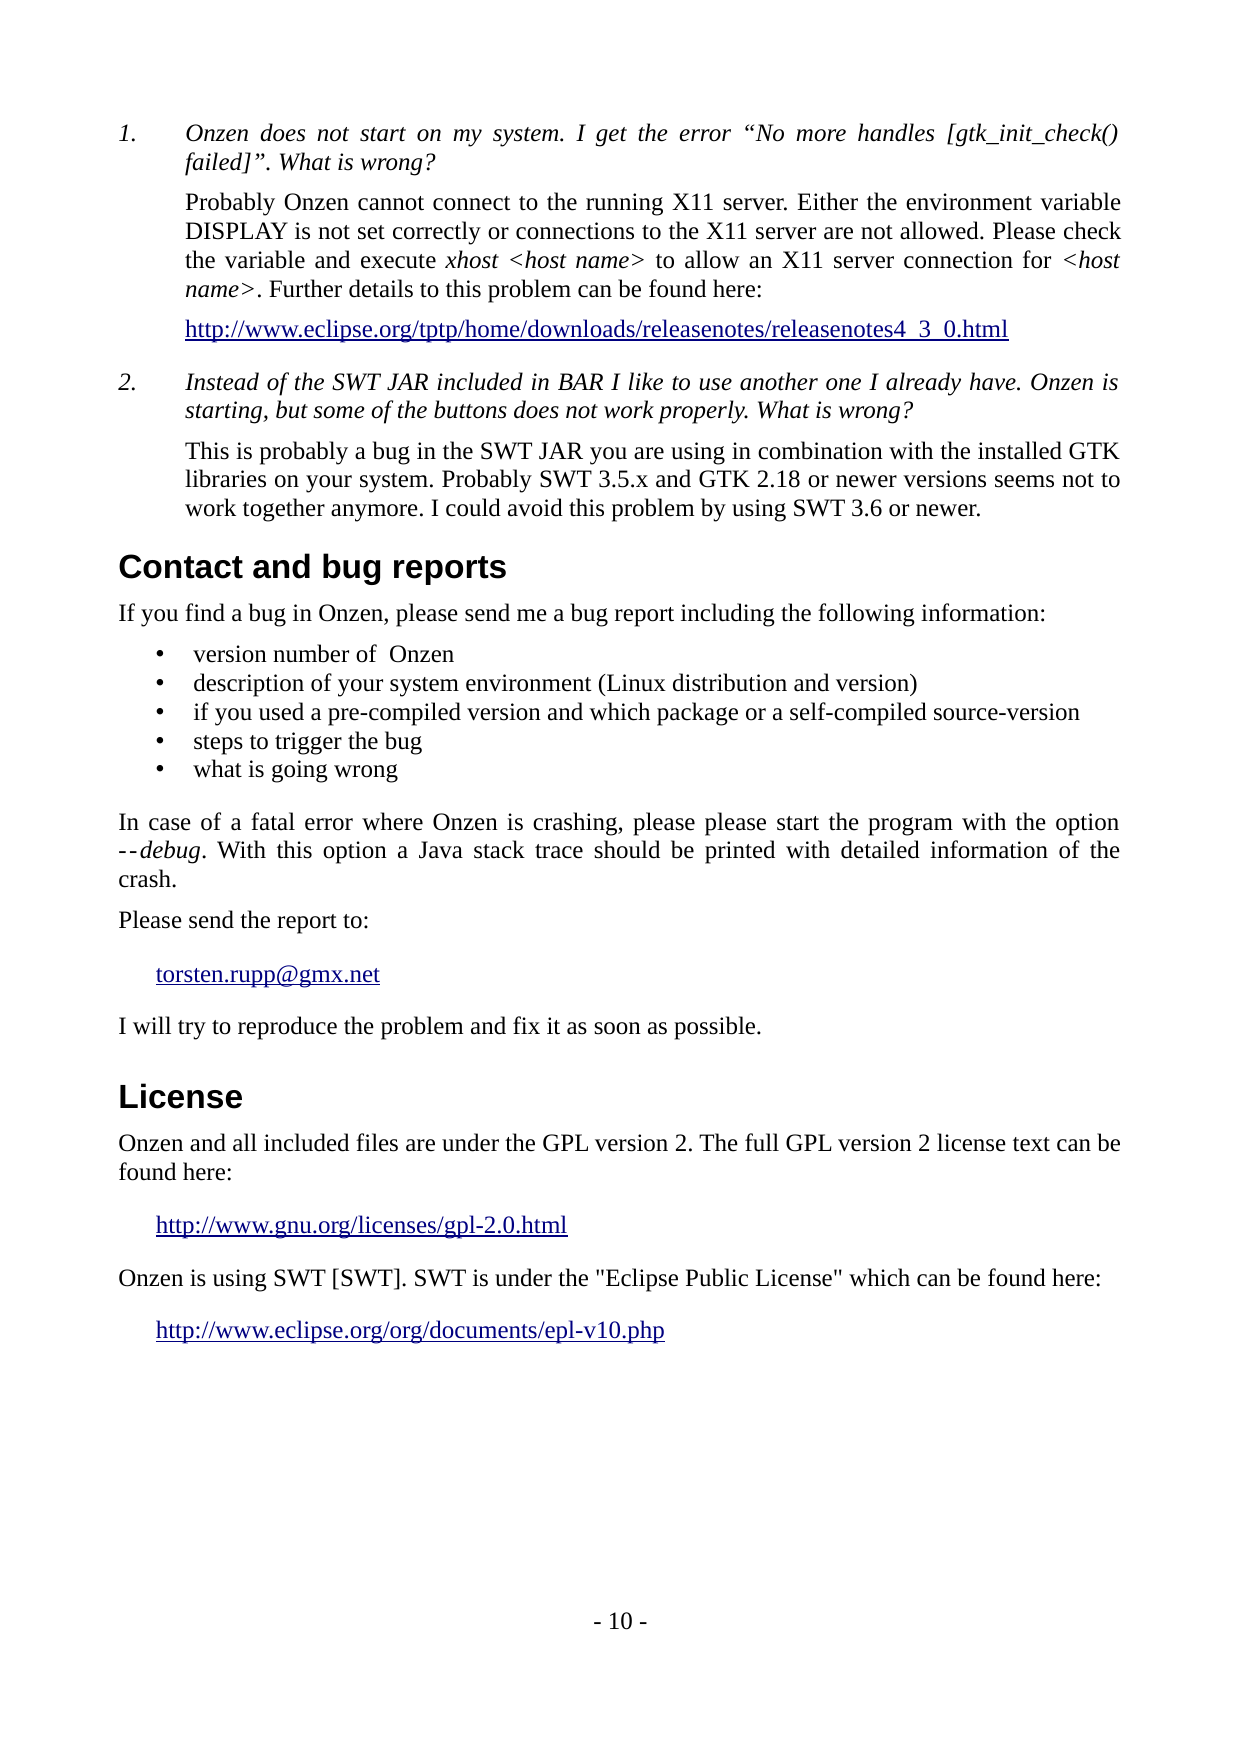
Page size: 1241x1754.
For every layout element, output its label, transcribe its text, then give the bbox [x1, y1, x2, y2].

list steps to trigger the bug [156, 726, 1122, 754]
text Probably Onzen cannot connect to the running X11 server. Either the environment variable DISPLAY is not set correctly or connections to the X11 server are not allowed. Please check the variable and execute xhost <host name> to allow an X11 server connection for <host name>. Further details to this problem can be found here: [185, 187, 1122, 302]
text http://www.eclipse.org/tptp/home/downloads/releasenotes/releasenotes4_3_0.html [185, 314, 1122, 343]
text This is probably a bug in the SWT JAR you are using in combination with the installed GTK libraries on your system. Probably SWT 3.5.x and GTK 2.18 or newer versions seems not to work together anymore. I could avoid this problem by using SWT 3.6 or newer. [185, 436, 1122, 522]
text I will try to reproduce the problem and fix it as soon as possible. [118, 1011, 1122, 1040]
text Onzen is using SWT [SWT]. SWT is under the "Eclipse Public License" which can be found here: [118, 1263, 1122, 1291]
subtitle License [118, 1077, 1122, 1116]
list Onzen does not start on my system. I get the error “No more handles [gtk_init_check() failed]”. What is wrong? [118, 118, 1122, 176]
list if you used a pre-compiled version and which package or a self-compiled source-version [156, 697, 1122, 726]
subtitle Contact and bug reports [118, 547, 1122, 586]
text Please send the report to: [118, 906, 1122, 934]
list http://www.gnu.org/licenses/gpl-2.0.html [156, 1210, 1122, 1239]
list what is going wrong [156, 754, 1122, 783]
list Instead of the SWT JAR included in BAR I like to use another one I already have. Onzen is starting, but some of the buttons does not work properly. What is wrong? [118, 367, 1122, 424]
text In case of a fatal error where Onzen is crashing, please please start the program with the option ‑‑debug. With this option a Java stack trace should be printed with detailed information of the crash. [118, 807, 1122, 893]
list version number of Onzen [156, 639, 1122, 668]
list torsten.rupp@gmx.net [156, 959, 1122, 987]
list http://www.eclipse.org/org/documents/epl-v10.php [156, 1316, 1122, 1344]
text If you find a bug in Onzen, please send me a bug report including the following information: [118, 598, 1122, 627]
text Onzen and all included files are under the GPL version 2. The full GPL version 2 license text can be found here: [118, 1128, 1122, 1186]
list description of your system environment (Linux distribution and version) [156, 668, 1122, 697]
